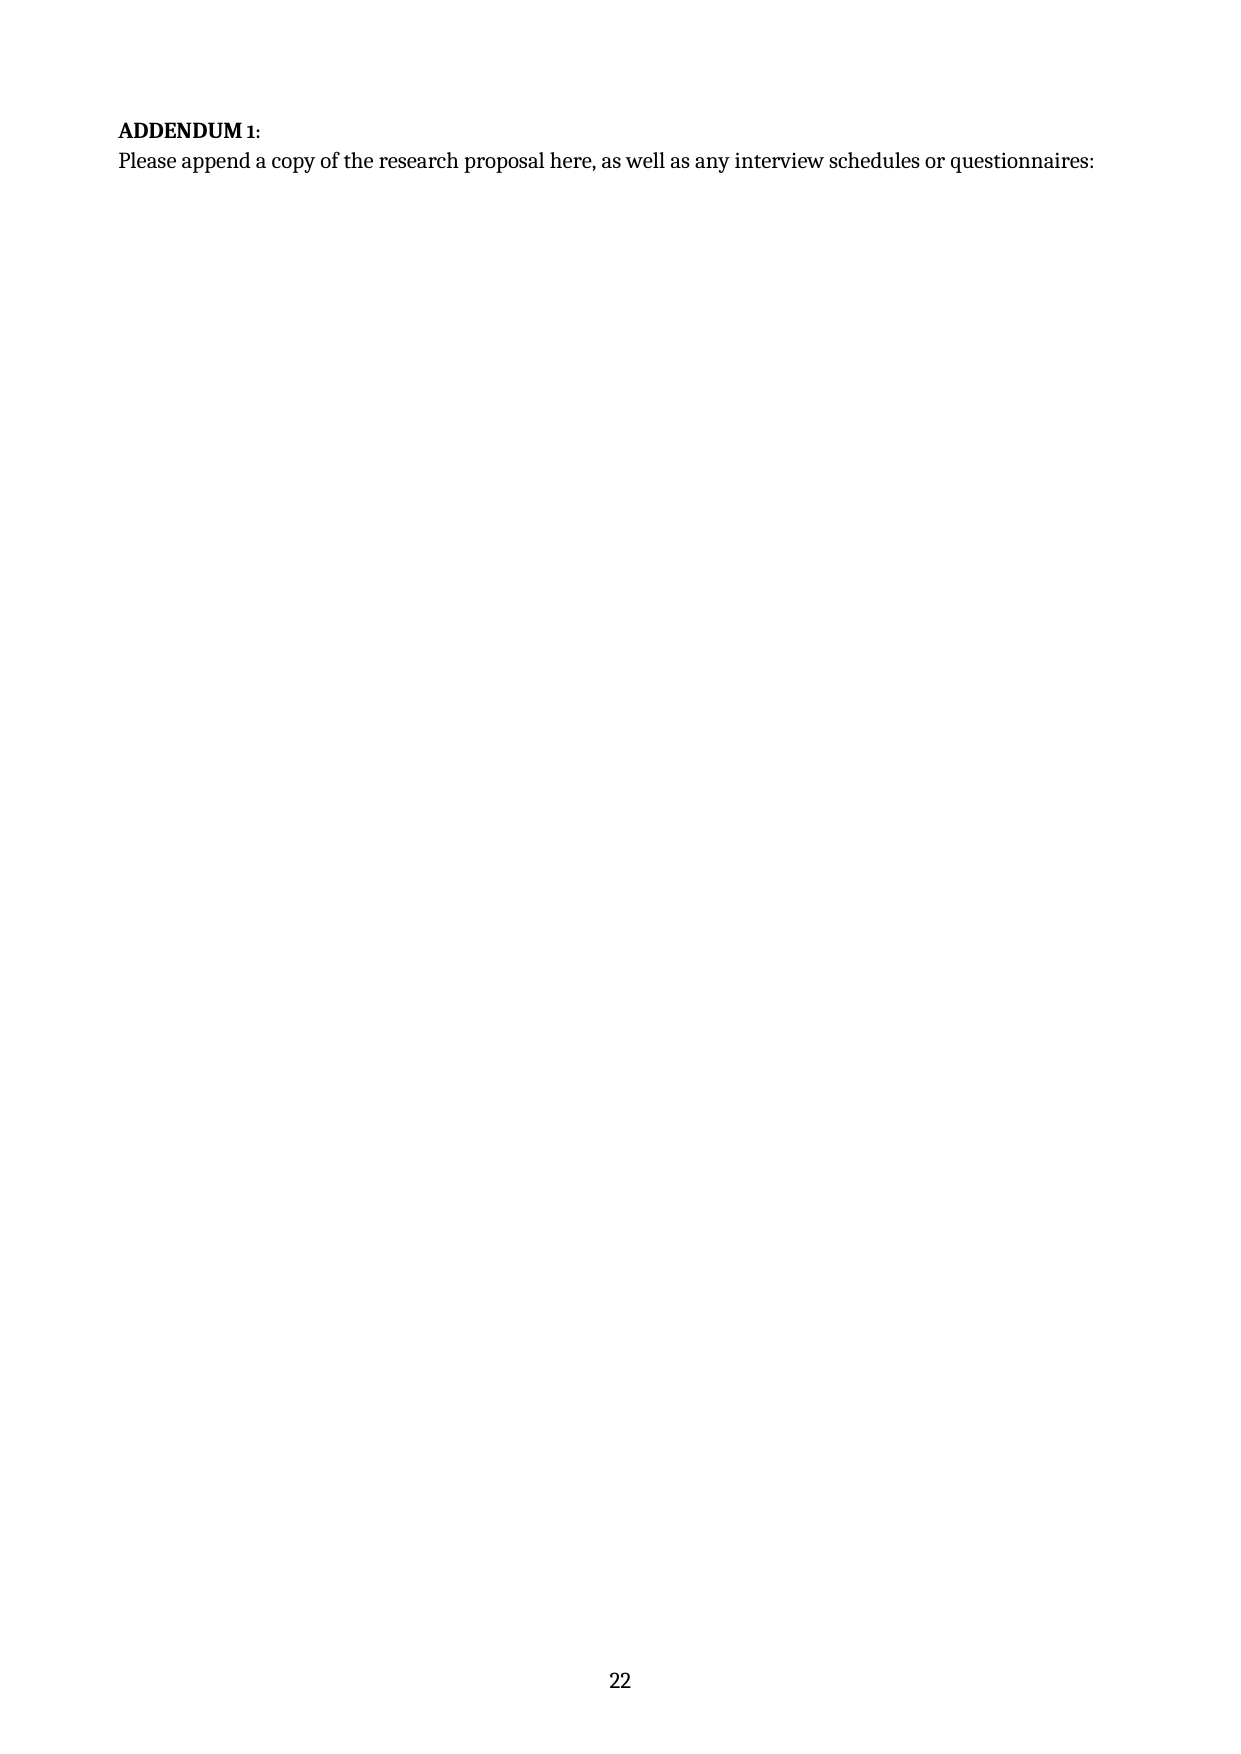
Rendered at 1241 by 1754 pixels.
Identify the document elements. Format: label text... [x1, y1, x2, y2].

text Please append a copy of the research proposal here, as well as any interview schedules or questionnaires: [118, 148, 1122, 175]
text ADDENDUM 1: [118, 118, 1122, 144]
